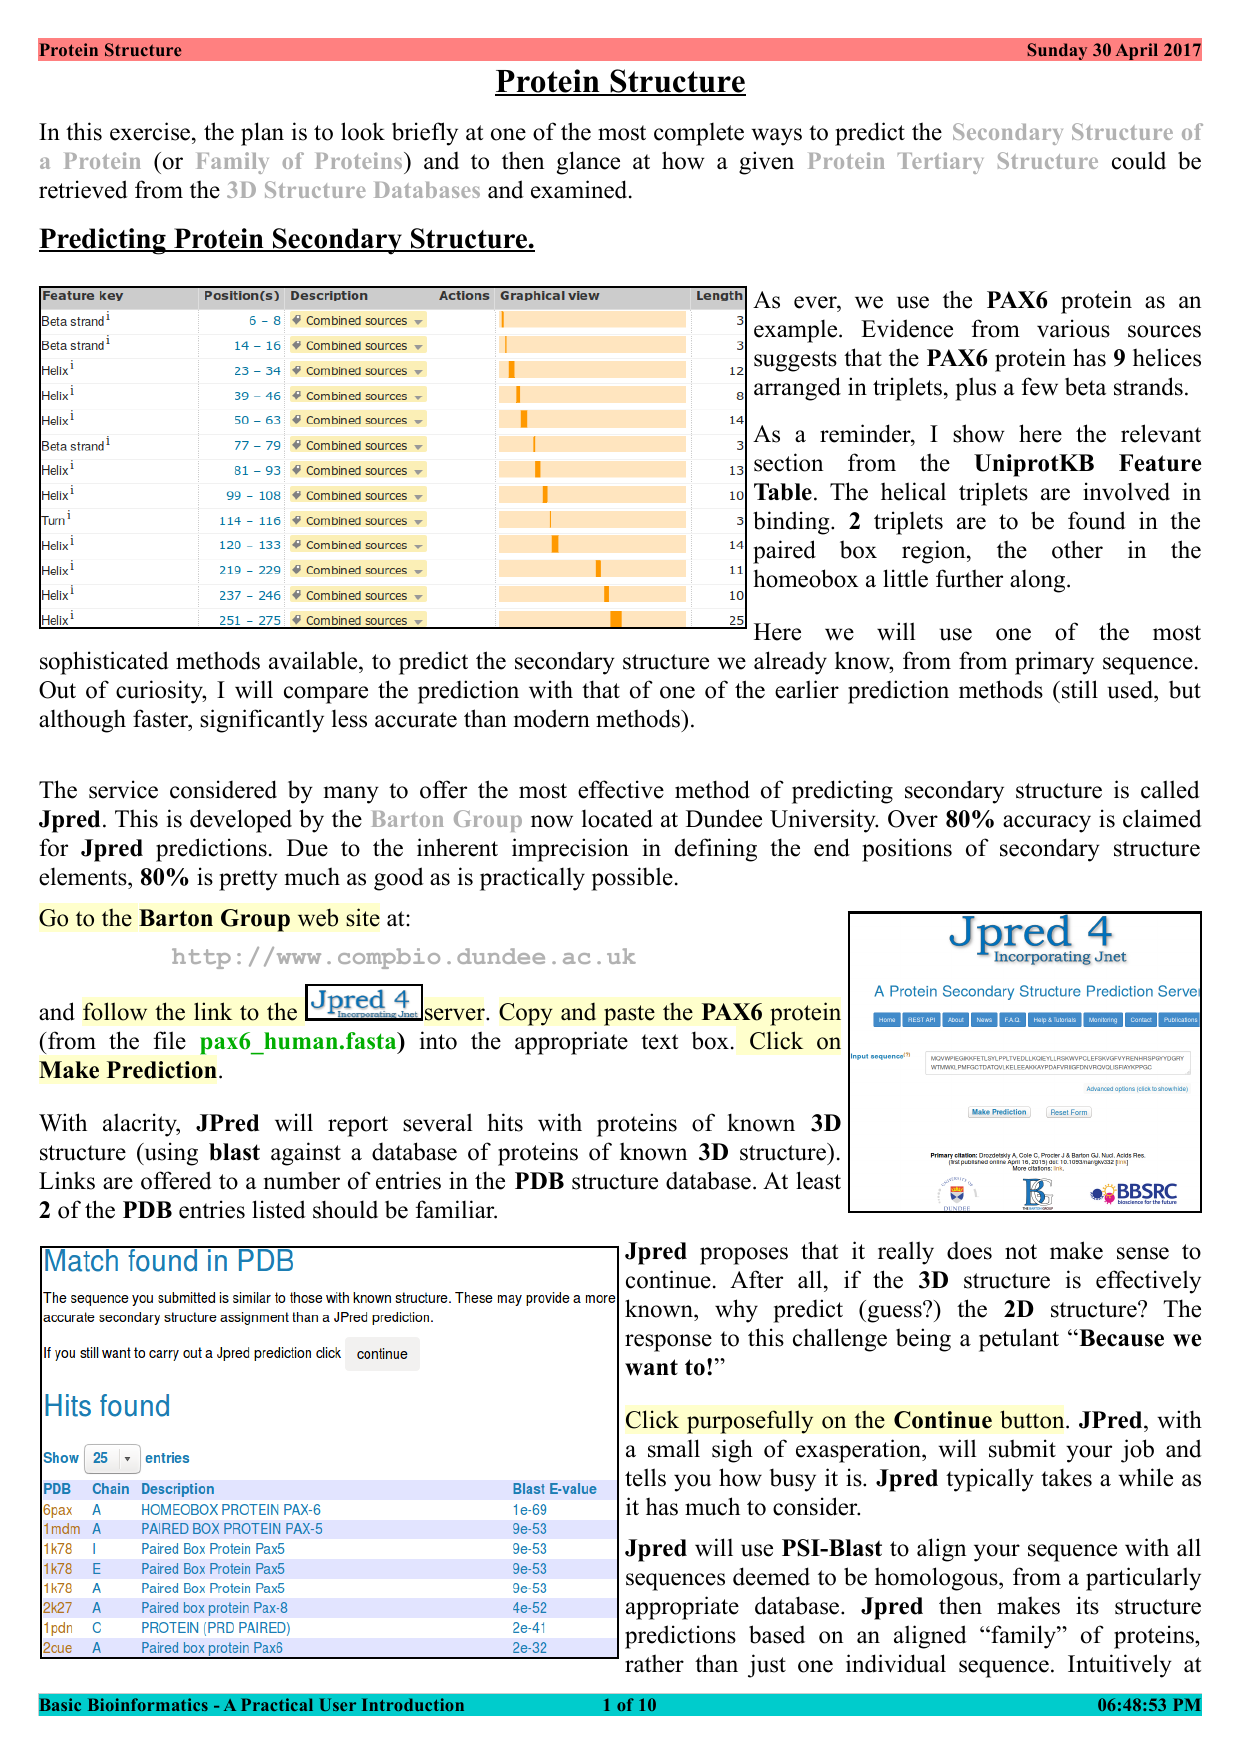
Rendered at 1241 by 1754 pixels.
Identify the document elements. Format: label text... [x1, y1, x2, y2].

text The service considered by many to offer the most effective method of predicting secondary structure is called Jpred. This is developed by the Barton Group now located at Dundee University. Over 80% accuracy is claimed for Jpred predictions. Due to the inherent imprecision in defining the end positions of secondary structure elements, 80% is pretty much as good as is practically possible. [38, 775, 1202, 891]
text Jpred will use PSI-Blast to align your sequence with all sequences deemed to be homologous, from a particularly appropriate database. Jpred then makes its structure predictions based on an aligned “family” of proteins, rather than just one individual sequence. Intuitively at [38, 1533, 1202, 1678]
text In this exercise, the plan is to look briefly at one of the most complete ways to predict the Secondary Structure of a Protein (or Family of Proteins) and to then glance at how a given Protein Tertiary Structure could be retrieved from the 3D Structure Databases and examined. [38, 117, 1202, 204]
text Go to the Barton Group web site at: [38, 903, 1202, 1213]
text Here we will use one of the most sophisticated methods available, to predict the secondary structure we already know, from from primary sequence. Out of curiosity, I will compare the prediction with that of one of the earlier prediction methods (still used, but although faster, significantly less accurate than modern methods). [38, 616, 1202, 733]
text Predicting Protein Secondary Structure. [38, 222, 1202, 255]
text and follow the link to the server. Copy and paste the PAX6 protein (from the file pax6_human.fasta) into the appropriate text box. Click on Make Prediction. [38, 984, 847, 1084]
picture [42, 1248, 617, 1657]
text Click purposefully on the Continue button. JPred, with a small sigh of exasperation, will submit your job and tells you how busy it is. Jpred typically takes a while as it has much to consider. [619, 1405, 1202, 1521]
picture [850, 914, 1200, 1211]
text http://www.compbio.dundee.ac.uk [171, 944, 847, 972]
picture [309, 986, 422, 1018]
text With alacrity, JPred will report several hits with proteins of known 3D structure (using blast against a database of proteins of known 3D structure). Links are offered to a number of entries in the PDB structure database. At least 2 of the PDB entries listed should be familiar. [38, 1108, 1202, 1224]
text Protein Structure [38, 61, 1202, 99]
text Jpred proposes that it really does not make sense to continue. After all, if the 3D structure is effectively known, why predict (guess?) the 2D structure? The response to this challenge being a petulant “Because we want to!” [38, 1236, 1202, 1381]
text As ever, we use the PAX6 protein as an example. Evidence from various sources suggests that the PAX6 protein has 9 helices arranged in triplets, plus a few beta strands. [38, 284, 1202, 401]
text As a reminder, I show here the relevant section from the UniprotKB Feature Table. The helical triplets are involved in binding. 2 triplets are to be found in the paired box region, the other in the homeobox a little further along. [747, 418, 1202, 593]
picture [41, 288, 745, 627]
